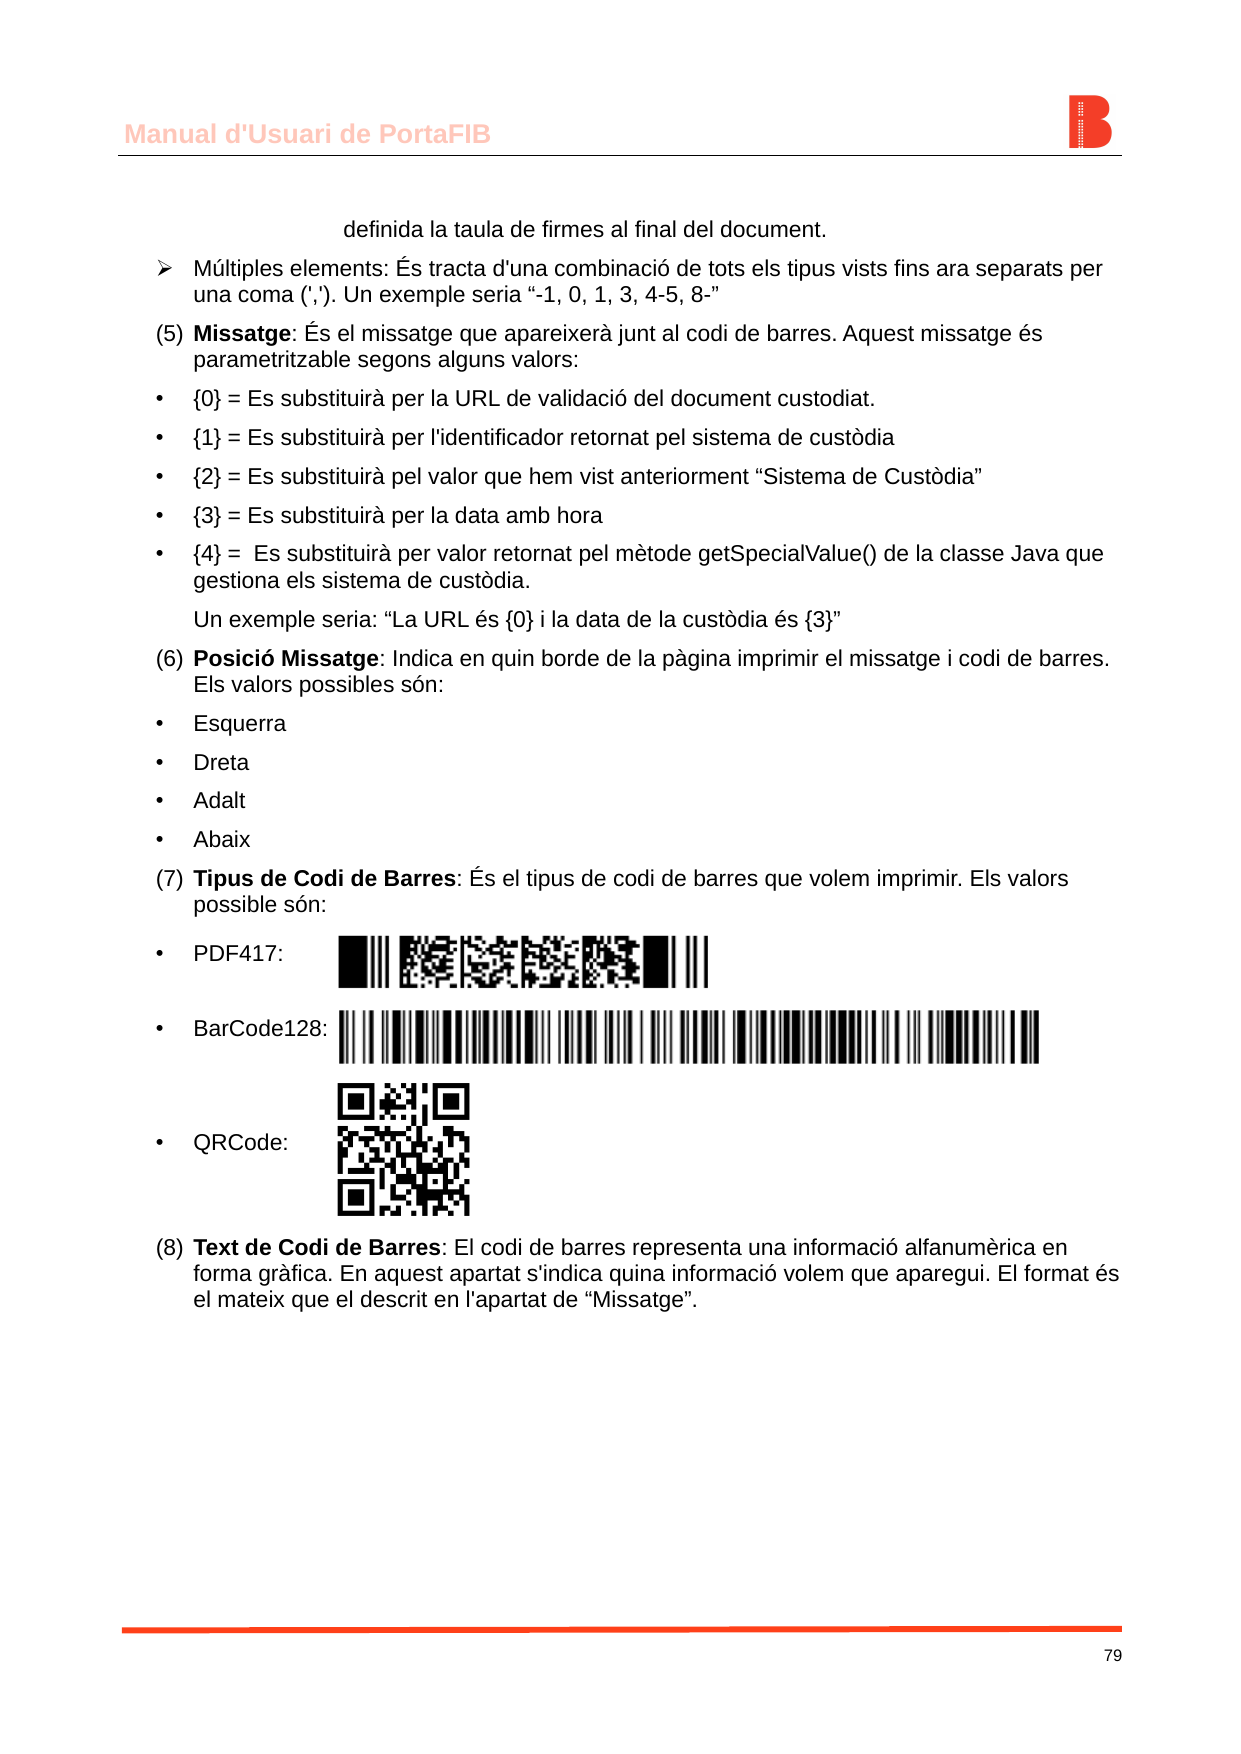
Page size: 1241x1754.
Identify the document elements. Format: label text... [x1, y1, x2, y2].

list {4} = Es substituirà per valor retornat pel mètode getSpecialValue() de la classe Java que gestiona els sistema de custòdia. [156, 540, 1122, 593]
list Missatge: És el missatge que apareixerà junt al codi de barres. Aquest missatge és parametritzable segons alguns valors: [156, 320, 1122, 372]
list [715, 930, 1122, 993]
list {0} = Es substituirà per la URL de validació del document custodiat. [156, 385, 1122, 411]
list Múltiples elements: És tracta d'una combinació de tots els tipus vists fins ara separats per una coma (','). Un exemple seria “-1, 0, 1, 3, 4-5, 8-” [156, 254, 1122, 307]
list Adalt [156, 787, 1122, 814]
picture [334, 1006, 1043, 1068]
list BarCode128: [156, 1006, 334, 1067]
list Dreta [156, 748, 1122, 775]
list {2} = Es substituirà pel valor que hem vist anteriorment “Sistema de Custòdia” [156, 463, 1122, 489]
list Posició Missatge: Indica en quin borde de la pàgina imprimir el missatge i codi de barres. Els valors possibles són: [156, 644, 1122, 697]
picture [333, 1080, 473, 1222]
list PDF417: [156, 930, 334, 993]
list Abaix [156, 826, 1122, 853]
list Esquerra [156, 710, 1122, 736]
picture [334, 930, 715, 994]
list Text de Codi de Barres: El codi de barres representa una informació alfanumèrica en forma gràfica. En aquest apartat s'indica quina informació volem que aparegui. El format és el mateix que el descrit en l'apartat de “Missatge”. [156, 1234, 1122, 1313]
list QRCode: [156, 1080, 333, 1221]
list Un exemple seria: “La URL és {0} i la data de la custòdia és {3}” [156, 606, 1122, 632]
list [1043, 1006, 1122, 1067]
list definida la taula de firmes al final del document. [306, 216, 1122, 242]
list Tipus de Codi de Barres: És el tipus de codi de barres que volem imprimir. Els valors possible són: [156, 865, 1122, 918]
list [473, 1080, 1122, 1221]
list {3} = Es substituirà per la data amb hora [156, 502, 1122, 528]
picture [1063, 94, 1117, 150]
list {1} = Es substituirà per l'identificador retornat pel sistema de custòdia [156, 424, 1122, 450]
